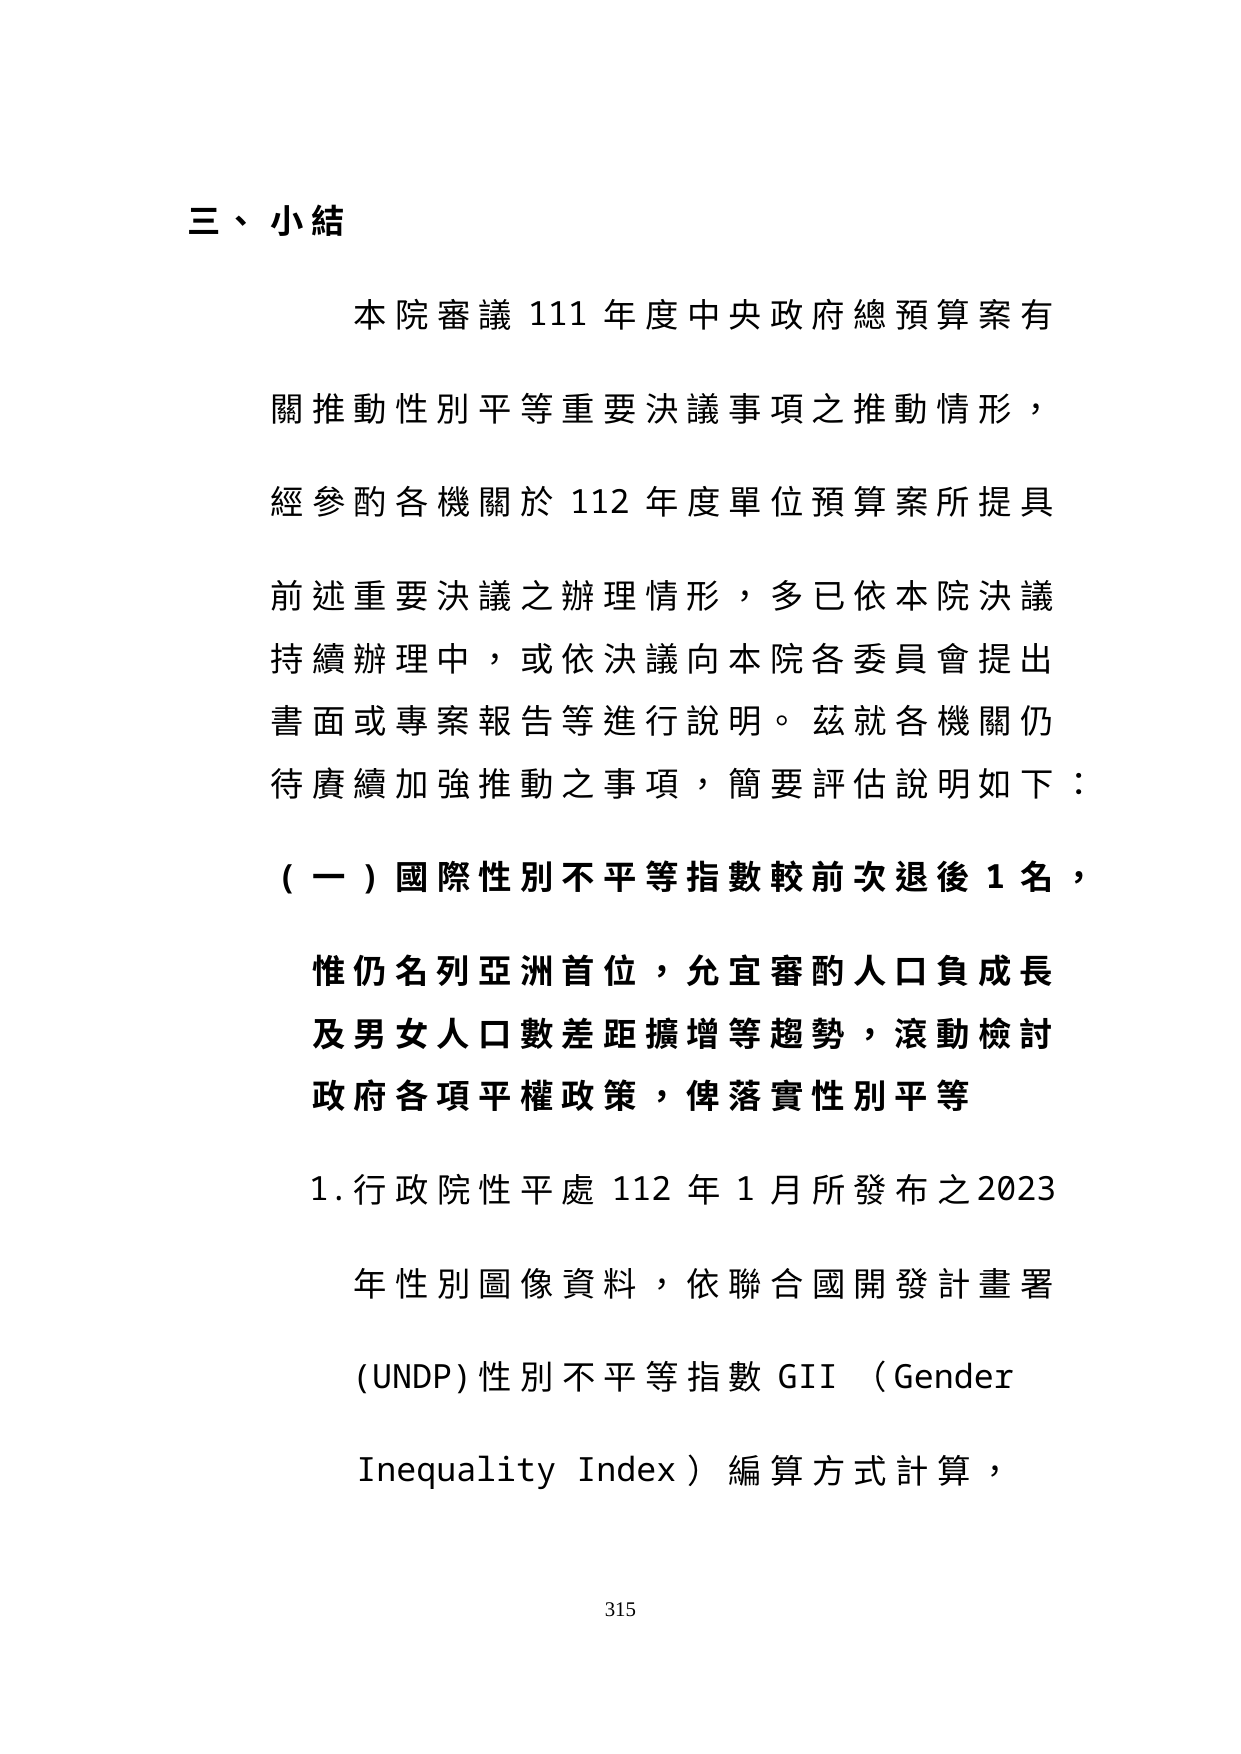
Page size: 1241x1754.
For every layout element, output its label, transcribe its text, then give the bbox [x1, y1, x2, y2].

text 1.行政院性平處112年1月所發布之2023年性別圖像資料，依聯合國開發計畫署(UNDP)性別不平等指數GII（Gender Inequality Index）編算方式計算， [286, 1115, 1058, 1490]
text 三、小結 [183, 177, 1058, 240]
text (一)國際性別不平等指數較前次退後1名，惟仍名列亞洲首位，允宜審酌人口負成長及男女人口數差距擴增等趨勢，滾動檢討政府各項平權政策，俾落實性別平等 [242, 802, 1058, 1115]
text 本院審議111年度中央政府總預算案有關推動性別平等重要決議事項之推動情形，經參酌各機關於112年度單位預算案所提具前述重要決議之辦理情形，多已依本院決議持續辦理中，或依決議向本院各委員會提出書面或專案報告等進行說明。茲就各機關仍待賡續加強推動之事項，簡要評估說明如下： [242, 240, 1058, 802]
